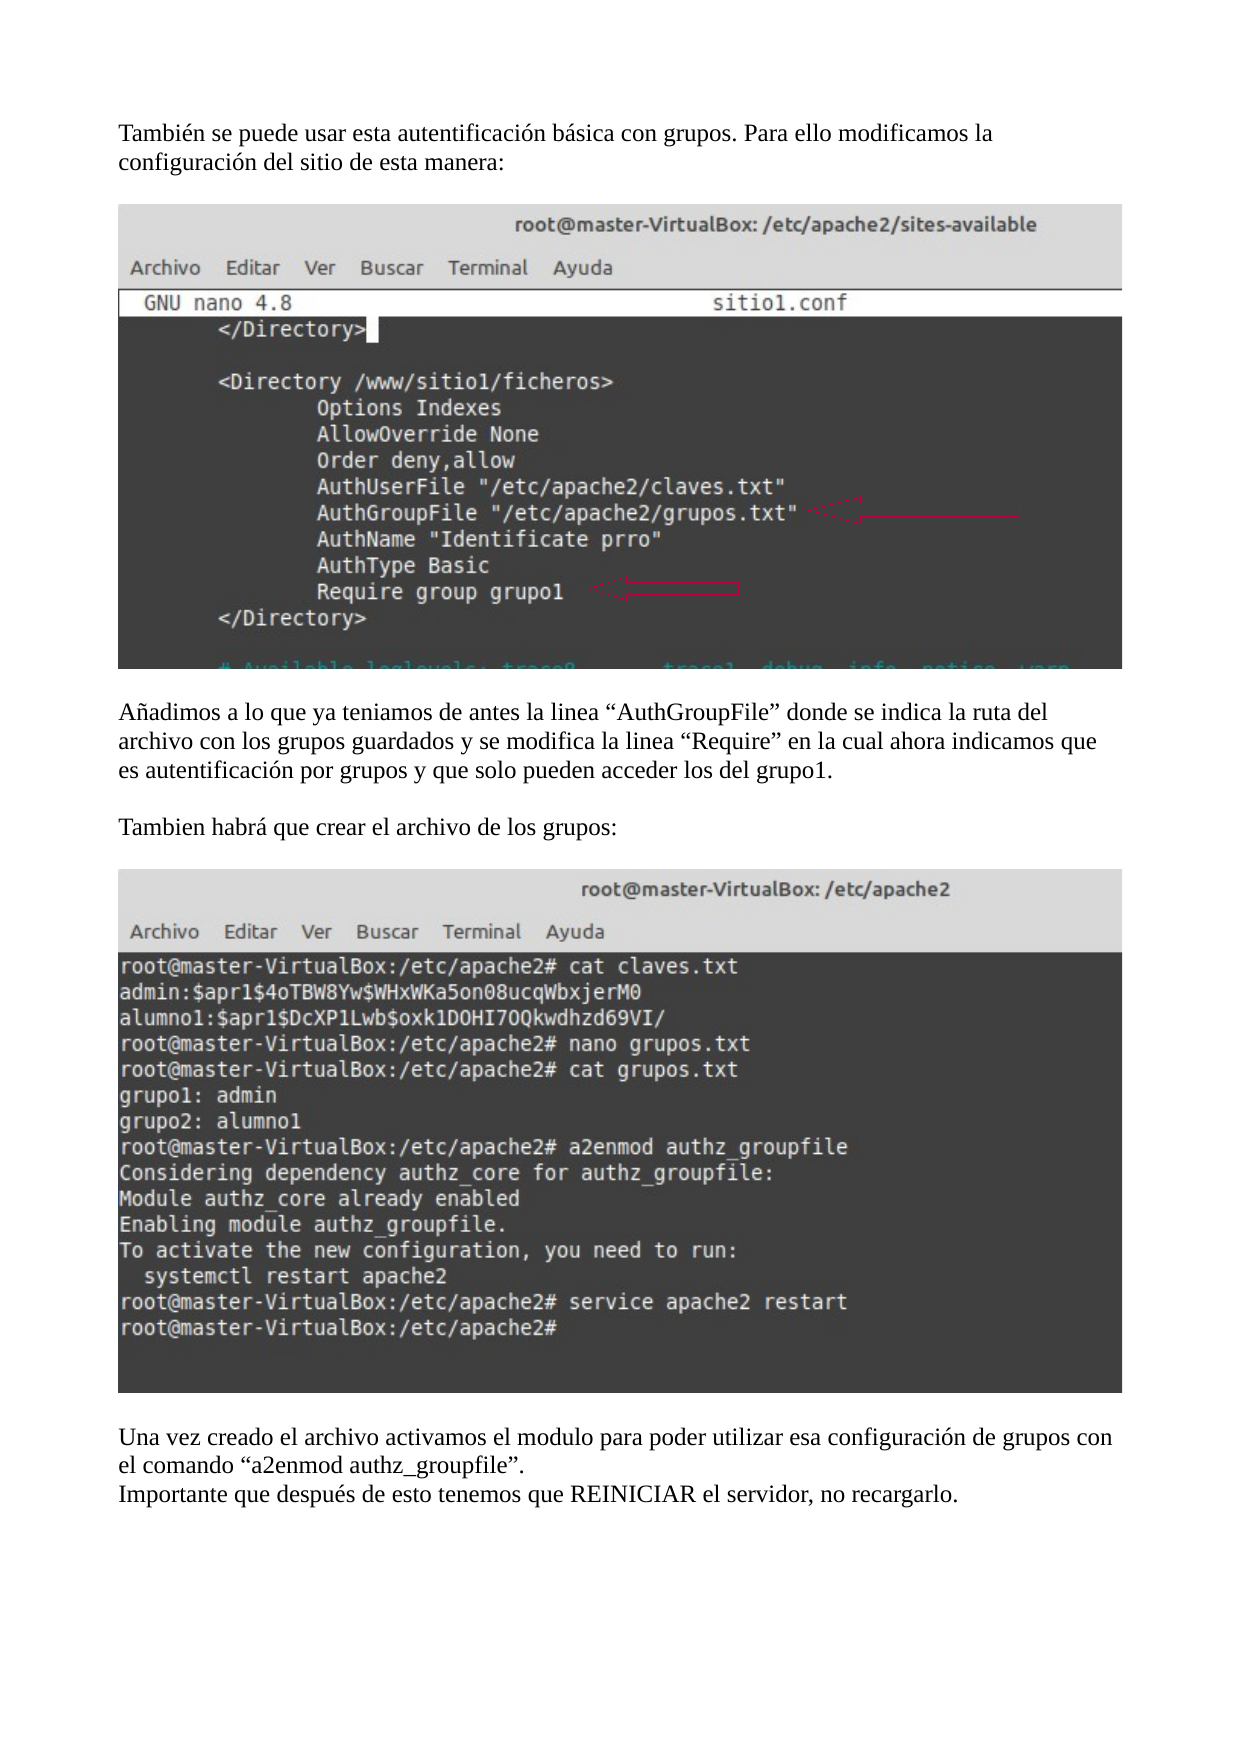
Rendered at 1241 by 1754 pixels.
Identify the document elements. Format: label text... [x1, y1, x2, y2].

picture [118, 869, 1123, 1393]
text Añadimos a lo que ya teniamos de antes la linea “AuthGroupFile” donde se indica la ruta del archivo con los grupos guardados y se modifica la linea “Require” en la cual ahora indicamos que es autentificación por grupos y que solo pueden acceder los del grupo1. [118, 697, 1122, 783]
text Tambien habrá que crear el archivo de los grupos: [118, 812, 1122, 841]
text Una vez creado el archivo activamos el modulo para poder utilizar esa configuración de grupos con el comando “a2enmod authz_groupfile”. [118, 1422, 1122, 1479]
text Importante que después de esto tenemos que REINICIAR el servidor, no recargarlo. [118, 1479, 1122, 1508]
text También se puede usar esta autentificación básica con grupos. Para ello modificamos la configuración del sitio de esta manera: [118, 118, 1122, 176]
picture [118, 204, 1123, 669]
